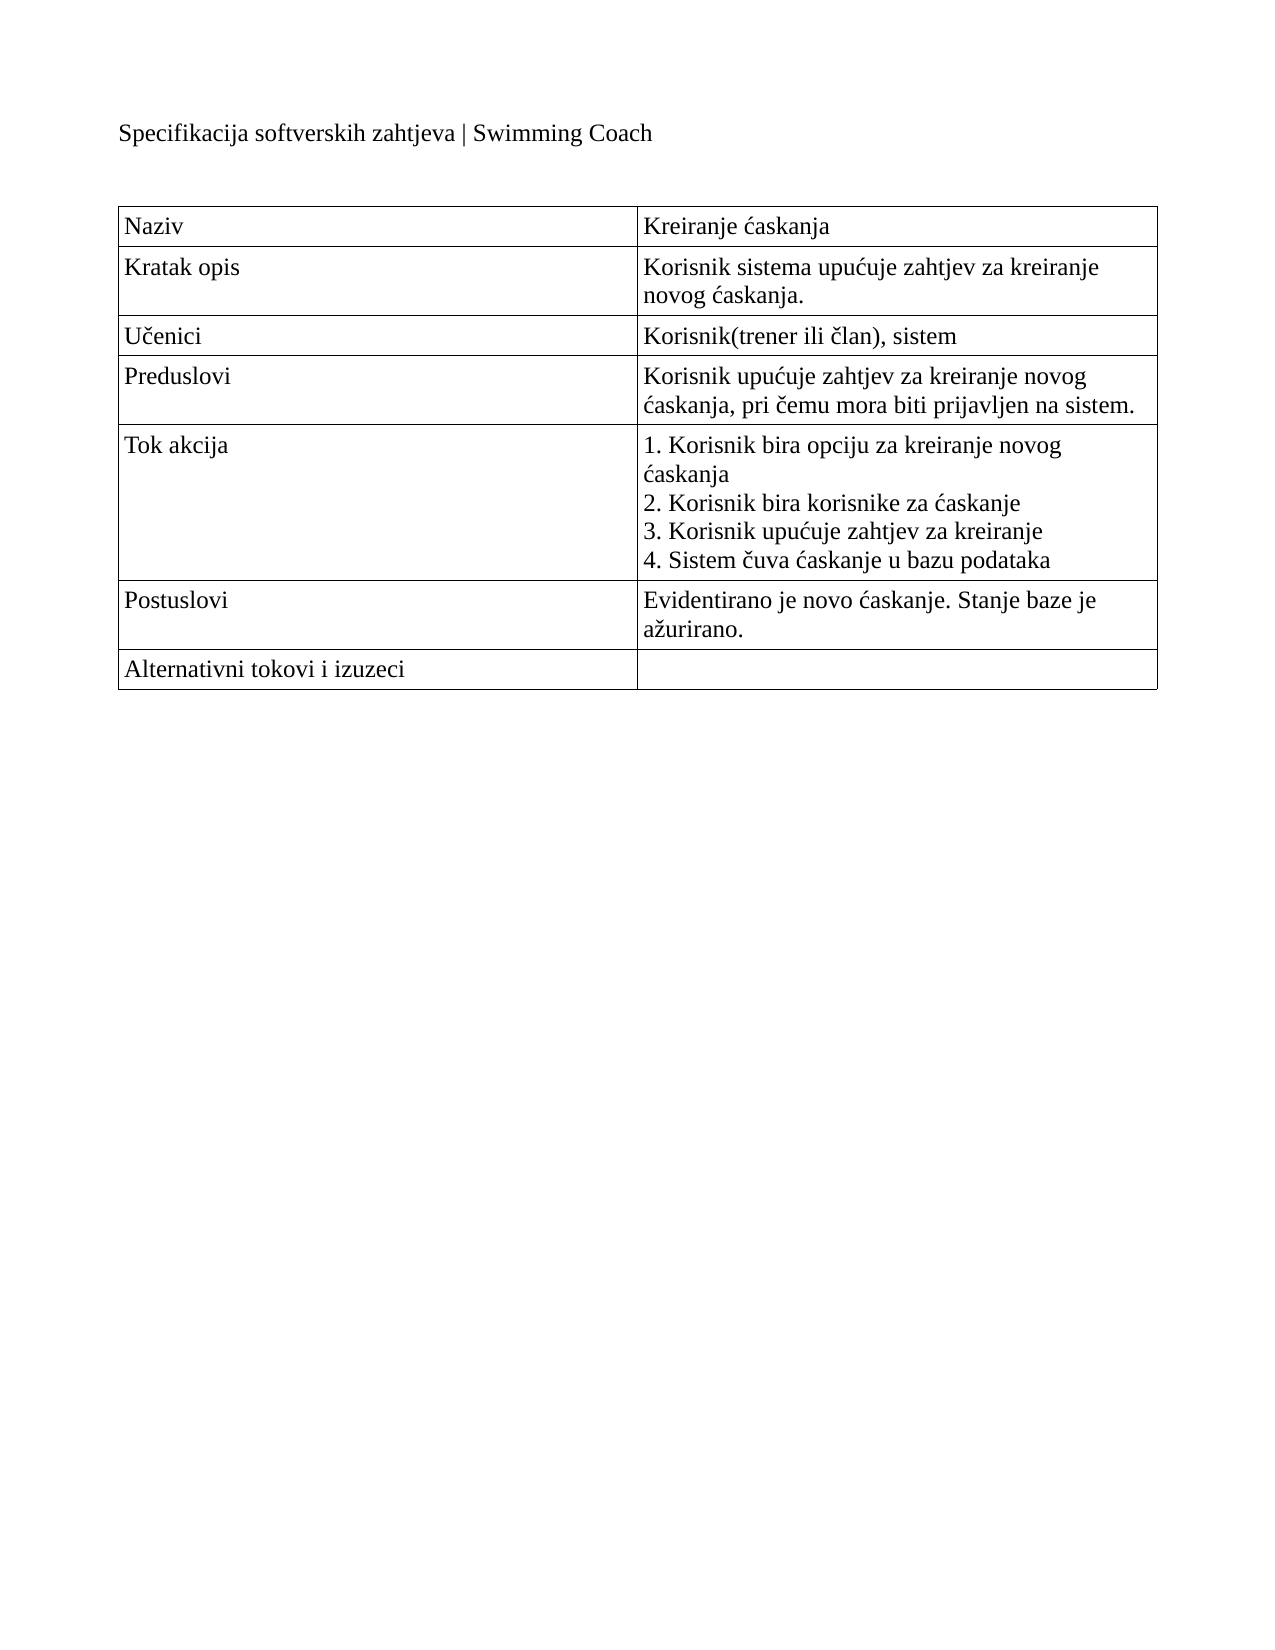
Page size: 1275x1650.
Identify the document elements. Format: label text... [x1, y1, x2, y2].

table_cell Evidentirano je novo ćaskanje. Stanje baze je ažurirano. [638, 581, 1157, 649]
table_cell Korisnik sistema upućuje zahtjev za kreiranje novog ćaskanja. [638, 247, 1157, 315]
table_header Naziv [119, 207, 637, 246]
table_cell [638, 650, 1157, 689]
table_cell Korisnik(trener ili član), sistem [638, 316, 1157, 355]
table_cell Kratak opis [119, 247, 637, 315]
table_cell Preduslovi [119, 356, 637, 424]
table_cell Tok akcija [119, 425, 637, 580]
table_cell 1. Korisnik bira opciju za kreiranje novog ćaskanja 2. Korisnik bira korisnike za ćaskanje 3. Korisnik upućuje zahtjev za kreiranje 4. Sistem čuva ćaskanje u bazu podataka [638, 425, 1157, 580]
table_cell Učenici [119, 316, 637, 355]
table_cell Alternativni tokovi i izuzeci [119, 650, 637, 689]
table_header Kreiranje ćaskanja [638, 207, 1157, 246]
table_cell Korisnik upućuje zahtjev za kreiranje novog ćaskanja, pri čemu mora biti prijavljen na sistem. [638, 356, 1157, 424]
table_cell Postuslovi [119, 581, 637, 649]
